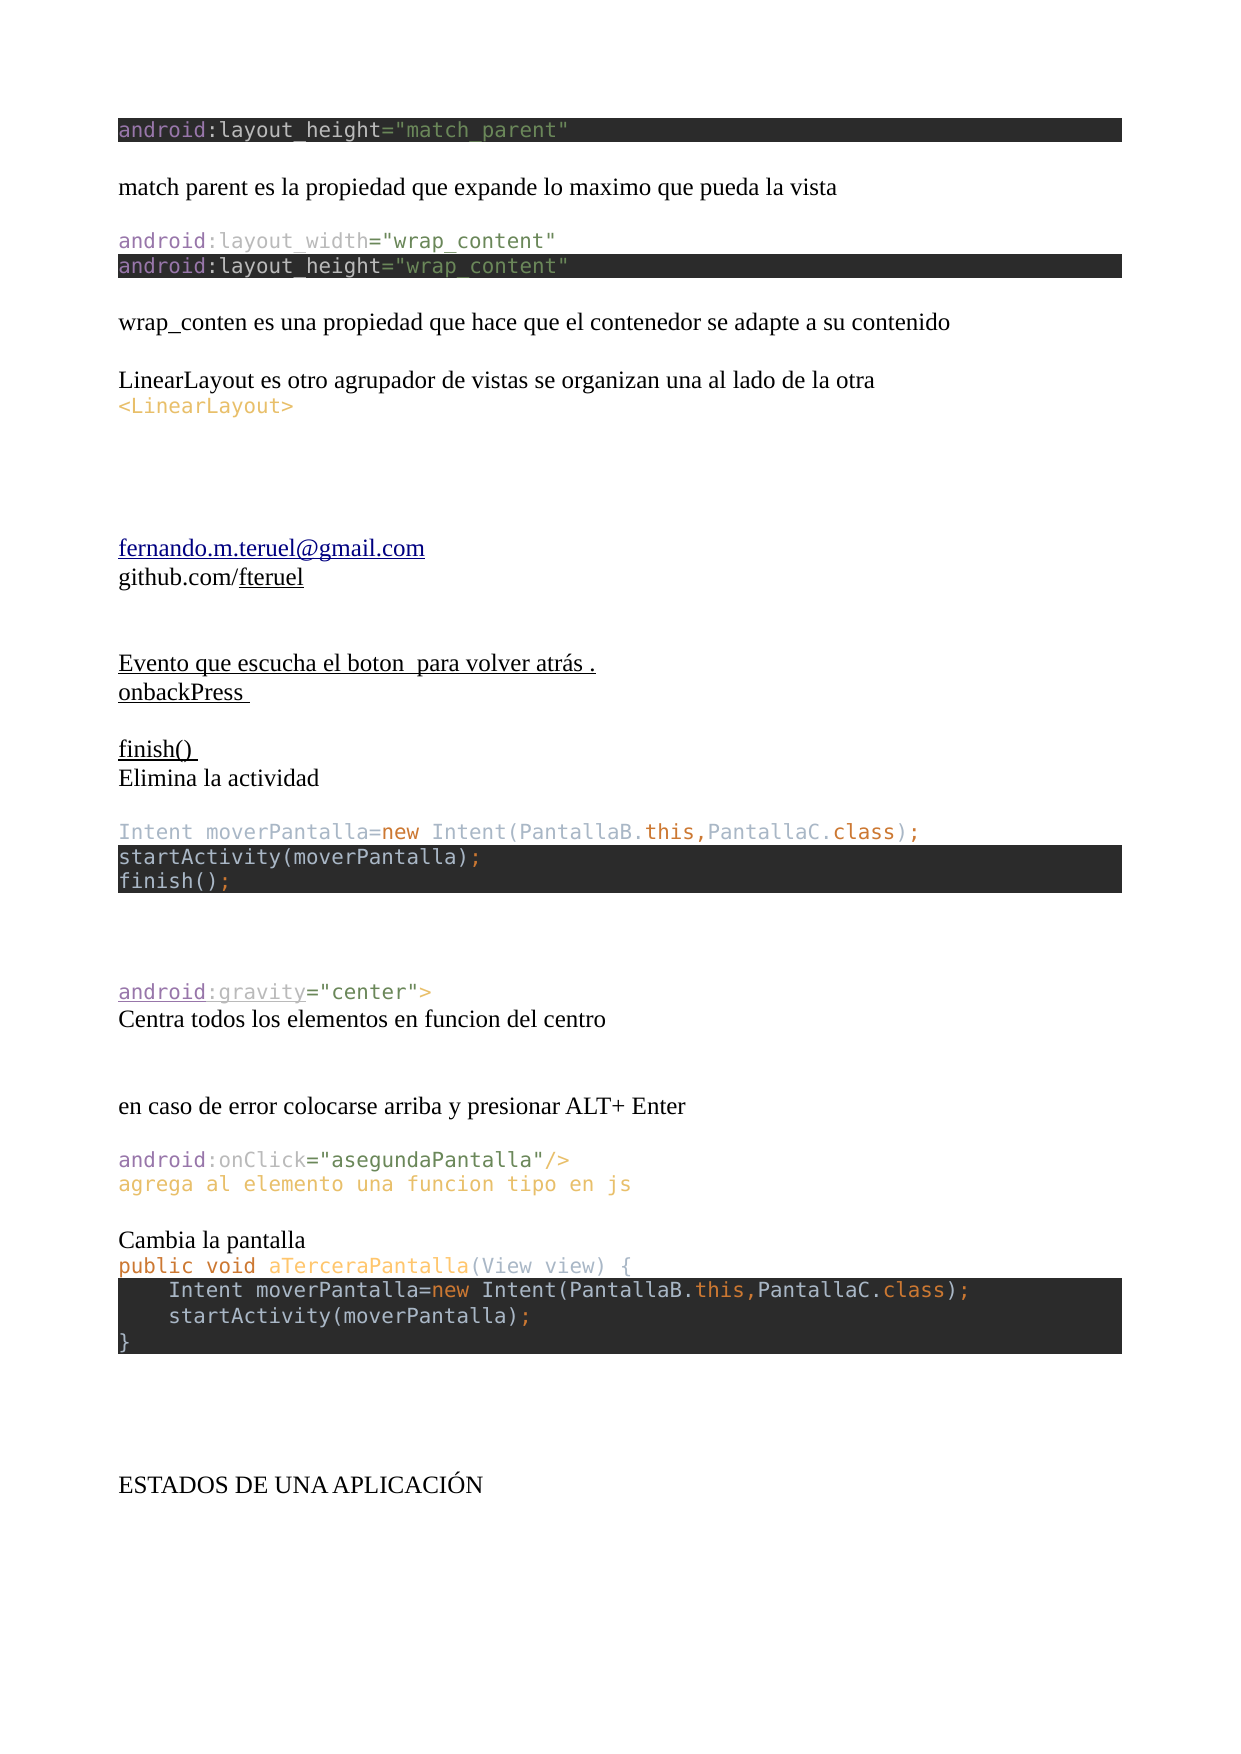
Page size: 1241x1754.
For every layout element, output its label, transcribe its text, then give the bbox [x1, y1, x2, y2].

text startActivity(moverPantalla); [118, 1304, 1122, 1330]
text match parent es la propiedad que expande lo maximo que pueda la vista [118, 172, 1122, 201]
text ESTADOS DE UNA APLICACIÓN [118, 1470, 1122, 1498]
text Elimina la actividad [118, 763, 1122, 792]
text LinearLayout es otro agrupador de vistas se organizan una al lado de la otra [118, 365, 1122, 394]
text finish() [118, 734, 1122, 763]
text android:layout_width="wrap_content" [118, 229, 1122, 254]
text Intent moverPantalla=new Intent(PantallaB.this,PantallaC.class); [118, 1278, 1122, 1304]
text Evento que escucha el boton para volver atrás . [118, 648, 1122, 677]
text agrega al elemento una funcion tipo en js [118, 1172, 1122, 1197]
text fernando.m.teruel@gmail.com [118, 533, 1122, 562]
text Cambia la pantalla [118, 1226, 1122, 1254]
text github.com/fteruel [118, 562, 1122, 590]
text wrap_conten es una propiedad que hace que el contenedor se adapte a su contenido [118, 307, 1122, 336]
text en caso de error colocarse arriba y presionar ALT+ Enter [118, 1091, 1122, 1119]
text Intent moverPantalla=new Intent(PantallaB.this,PantallaC.class); [118, 820, 1122, 845]
text android:onClick="asegundaPantalla"/> [118, 1148, 1122, 1172]
text android:layout_height="match_parent" [118, 118, 1122, 142]
text onbackPress [118, 677, 1122, 705]
text <LinearLayout> [118, 394, 1122, 418]
text Centra todos los elementos en funcion del centro [118, 1004, 1122, 1033]
text public void aTerceraPantalla(View view) { [118, 1254, 1122, 1278]
text startActivity(moverPantalla); [118, 845, 1122, 869]
text android:gravity="center"> [118, 980, 1122, 1004]
text finish(); [118, 869, 1122, 893]
text } [118, 1330, 1122, 1354]
text android:layout_height="wrap_content" [118, 254, 1122, 278]
